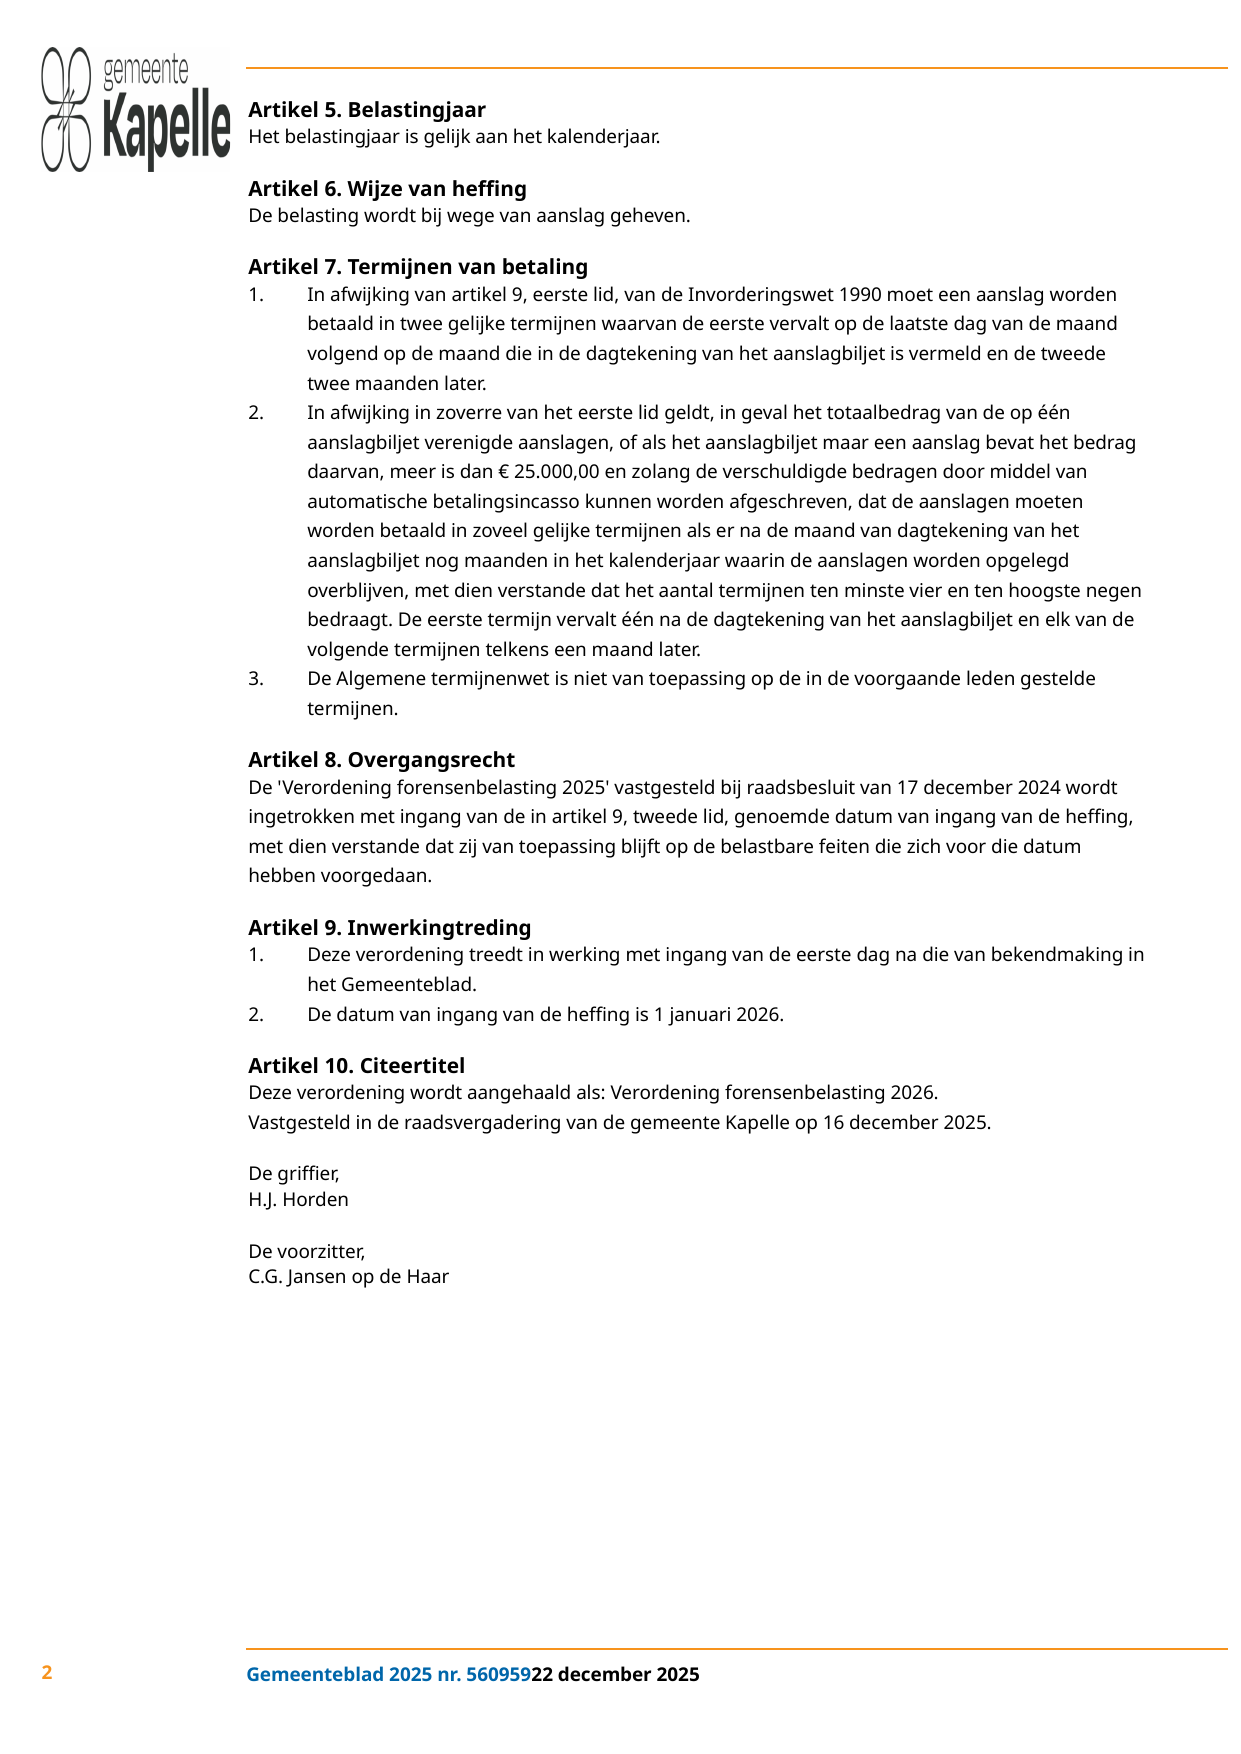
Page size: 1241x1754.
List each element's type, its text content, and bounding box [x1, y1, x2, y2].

list De Algemene termijnenwet is niet van toepassing op de in de voorgaande leden gestelde termijnen. [248, 666, 1152, 721]
list In afwijking in zoverre van het eerste lid geldt, in geval het totaalbedrag van de op één aanslagbiljet verenigde aanslagen, of als het aanslagbiljet maar een aanslag bevat het bedrag daarvan, meer is dan € 25.000,00 en zolang de verschuldigde bedragen door middel van automatische betalingsincasso kunnen worden afgeschreven, dat de aanslagen moeten worden betaald in zoveel gelijke termijnen als er na de maand van dagtekening van het aanslagbiljet nog maanden in het kalenderjaar waarin de aanslagen worden opgelegd overblijven, met dien verstande dat het aantal termijnen ten minste vier en ten hoogste negen bedraagt. De eerste termijn vervalt één na de dagtekening van het aanslagbiljet en elk van de volgende termijnen telkens een maand later. [248, 399, 1152, 662]
text Artikel 8. Overgangsrecht [248, 746, 1152, 774]
text Artikel 7. Termijnen van betaling [248, 252, 1152, 281]
text De griffier, [248, 1161, 1152, 1186]
text Vastgesteld in de raadsvergadering van de gemeente Kapelle op 16 december 2025. [248, 1109, 1152, 1135]
text C.G. Jansen op de Haar [248, 1263, 1152, 1289]
list In afwijking van artikel 9, eerste lid, van de Invorderingswet 1990 moet een aanslag worden betaald in twee gelijke termijnen waarvan de eerste vervalt op de laatste dag van de maand volgend op de maand die in de dagtekening van het aanslagbiljet is vermeld en de tweede twee maanden later. [248, 281, 1152, 395]
text De 'Verordening forensenbelasting 2025' vastgesteld bij raadsbesluit van 17 december 2024 wordt ingetrokken met ingang van de in artikel 9, tweede lid, genoemde datum van ingang van de heffing, met dien verstande dat zij van toepassing blijft op de belastbare feiten die zich voor die datum hebben voorgedaan. [248, 774, 1152, 888]
picture [41, 47, 231, 172]
text Het belastingjaar is gelijk aan het kalenderjaar. [248, 123, 1152, 149]
text Deze verordening wordt aangehaald als: Verordening forensenbelasting 2026. [248, 1079, 1152, 1105]
list Deze verordening treedt in werking met ingang van de eerste dag na die van bekendmaking in het Gemeenteblad. [248, 942, 1152, 997]
text Artikel 10. Citeertitel [248, 1051, 1152, 1079]
list De datum van ingang van de heffing is 1 januari 2026. [248, 1001, 1152, 1026]
text De belasting wordt bij wege van aanslag geheven. [248, 202, 1152, 228]
text Artikel 5. Belastingjaar [248, 95, 1152, 123]
text Artikel 6. Wijze van heffing [248, 174, 1152, 202]
text Artikel 9. Inwerkingtreding [248, 913, 1152, 942]
text H.J. Horden [248, 1186, 1152, 1212]
text De voorzitter, [248, 1238, 1152, 1263]
